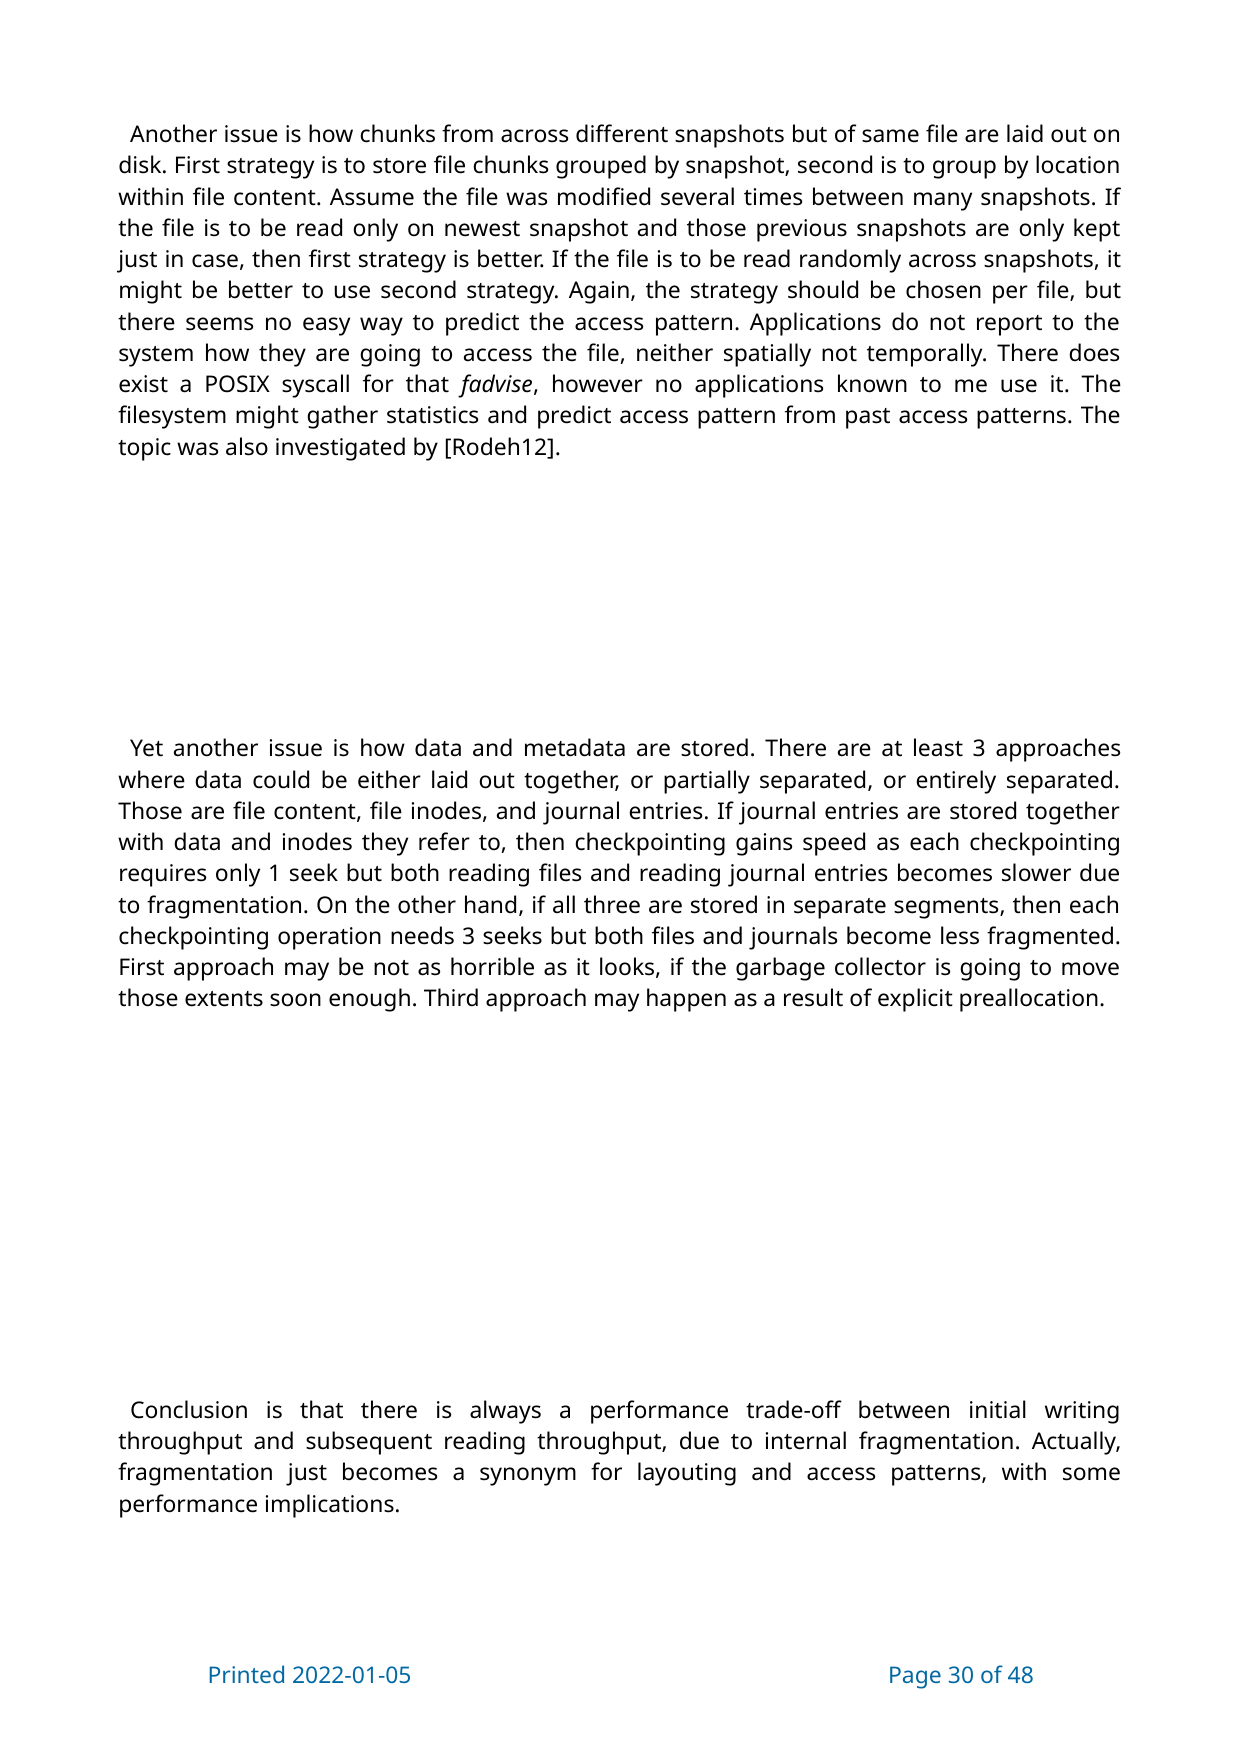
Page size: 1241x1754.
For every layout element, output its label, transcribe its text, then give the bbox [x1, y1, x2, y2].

text Another issue is how chunks from across different snapshots but of same file are laid out on disk. First strategy is to store file chunks grouped by snapshot, second is to group by location within file content. Assume the file was modified several times between many snapshots. If the file is to be read only on newest snapshot and those previous snapshots are only kept just in case, then first strategy is better. If the file is to be read randomly across snapshots, it might be better to use second strategy. Again, the strategy should be chosen per file, but there seems no easy way to predict the access pattern. Applications do not report to the system how they are going to access the file, neither spatially not temporally. There does exist a POSIX syscall for that fadvise, however no applications known to me use it. The filesystem might gather statistics and predict access pattern from past access patterns. The topic was also investigated by [Rodeh12]. [118, 118, 1122, 462]
text Yet another issue is how data and metadata are stored. There are at least 3 approaches where data could be either laid out together, or partially separated, or entirely separated. Those are file content, file inodes, and journal entries. If journal entries are stored together with data and inodes they refer to, then checkpointing gains speed as each checkpointing requires only 1 seek but both reading files and reading journal entries becomes slower due to fragmentation. On the other hand, if all three are stored in separate segments, then each checkpointing operation needs 3 seeks but both files and journals become less fragmented. First approach may be not as horrible as it looks, if the garbage collector is going to move those extents soon enough. Third approach may happen as a result of explicit preallocation. [118, 732, 1122, 1013]
text Conclusion is that there is always a performance trade-off between initial writing throughput and subsequent reading throughput, due to internal fragmentation. Actually, fragmentation just becomes a synonym for layouting and access patterns, with some performance implications. [118, 1394, 1122, 1519]
